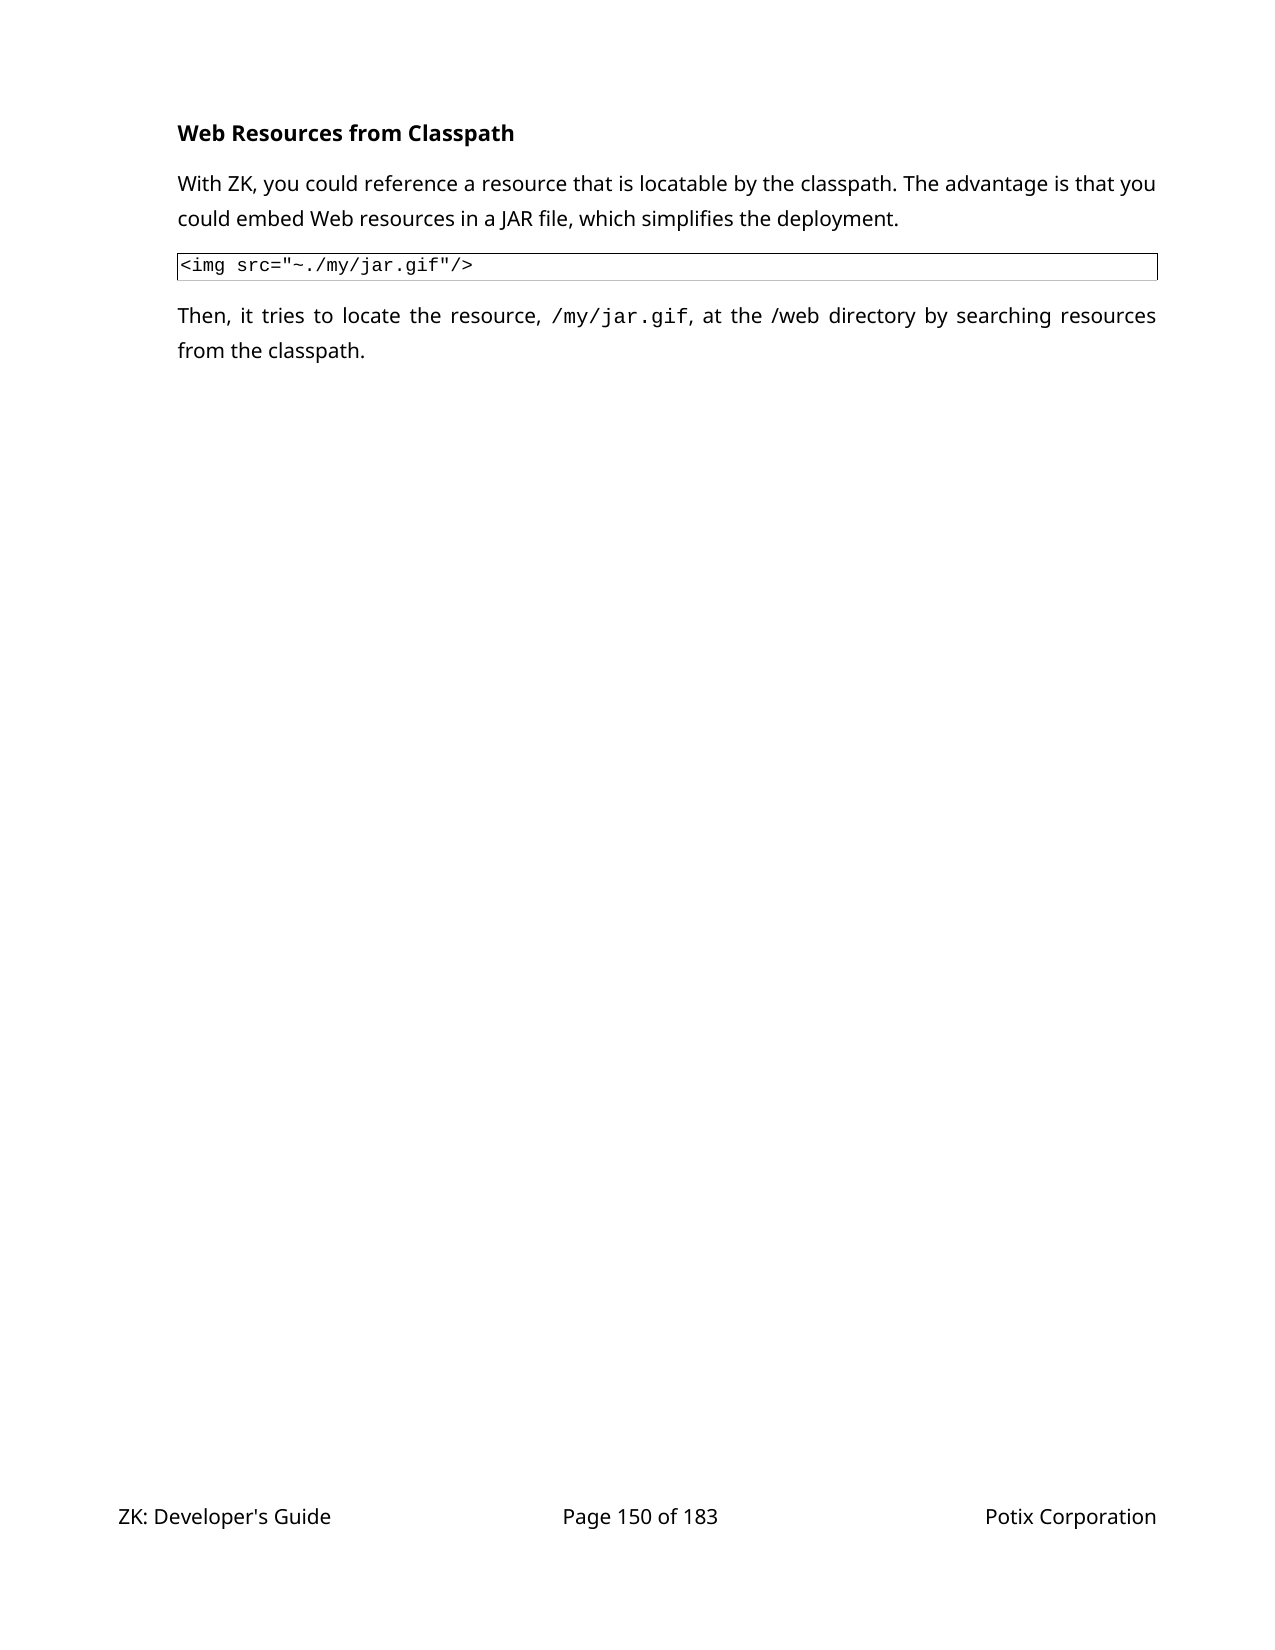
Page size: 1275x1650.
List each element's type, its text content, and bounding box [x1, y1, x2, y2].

text Then, it tries to locate the resource, /my/jar.gif, at the /web directory by searching resources from the classpath. [177, 301, 1157, 364]
text With ZK, you could reference a resource that is locatable by the classpath. The advantage is that you could embed Web resources in a JAR file, which simplifies the deployment. [177, 169, 1157, 232]
subtitle Web Resources from Classpath [177, 118, 1157, 148]
text <img src="~./my/jar.gif"/> [178, 254, 1157, 280]
